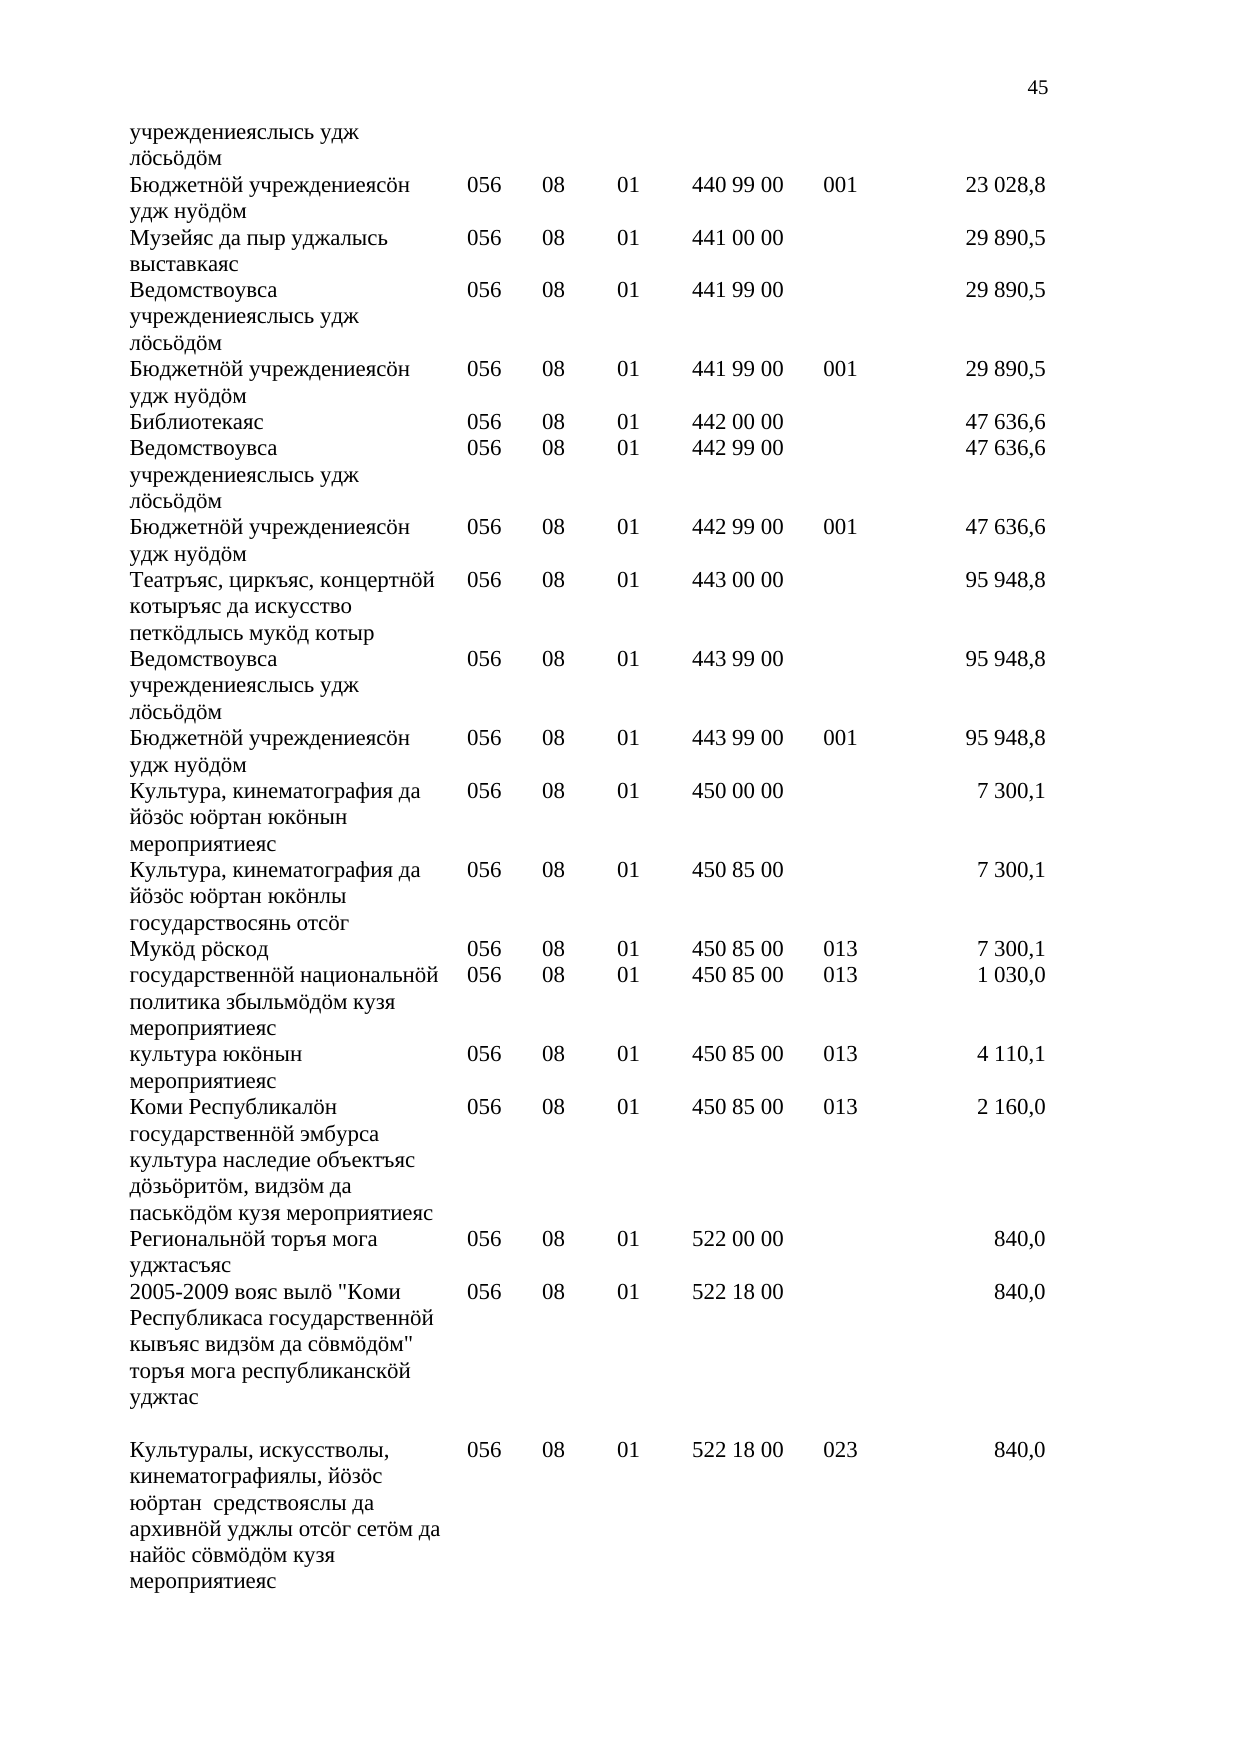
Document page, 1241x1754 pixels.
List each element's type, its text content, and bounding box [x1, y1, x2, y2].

table_cell 08 [531, 856, 606, 935]
table_cell Бюджетнöй учреждениеясöн удж нуöдöм [118, 355, 456, 408]
table_cell [1057, 224, 1113, 276]
table_cell [1057, 1278, 1113, 1436]
table_cell 443 99 00 [681, 724, 812, 777]
table_cell Бюджетнöй учреждениеясöн удж нуöдöм [118, 171, 456, 223]
table_cell [812, 1278, 887, 1436]
table_cell 013 [812, 1093, 887, 1225]
table_cell [1057, 961, 1113, 1041]
table_cell 01 [606, 935, 681, 961]
table_cell 450 85 00 [681, 961, 812, 1041]
table_cell [456, 118, 531, 171]
table_cell [1057, 856, 1113, 935]
table_cell [812, 434, 887, 513]
table_cell [1057, 408, 1113, 434]
table_cell 441 00 00 [681, 224, 812, 276]
table_cell [812, 645, 887, 724]
table_cell государственнöй национальнöй политика збыльмöдöм кузя мероприятиеяс [118, 961, 456, 1041]
table_cell 450 85 00 [681, 1041, 812, 1093]
table_cell 4 110,1 [887, 1041, 1057, 1093]
table_cell 056 [456, 961, 531, 1041]
table_cell Ведомствоувса учреждениеяслысь удж лöсьöдöм [118, 276, 456, 355]
table_cell 1 030,0 [887, 961, 1057, 1041]
table_cell 29 890,5 [887, 355, 1057, 408]
table_cell 056 [456, 355, 531, 408]
table_cell 01 [606, 1093, 681, 1225]
table_cell 056 [456, 276, 531, 355]
table_cell 08 [531, 224, 606, 276]
table_cell Ведомствоувса учреждениеяслысь удж лöсьöдöм [118, 434, 456, 513]
table_cell Мукöд рöскод [118, 935, 456, 961]
table_cell 23 028,8 [887, 171, 1057, 223]
table_cell [1057, 935, 1113, 961]
table_cell 01 [606, 1225, 681, 1278]
table_cell 01 [606, 1436, 681, 1594]
table_cell [681, 118, 812, 171]
table_cell 450 85 00 [681, 1093, 812, 1225]
table_cell [812, 856, 887, 935]
table_cell 442 99 00 [681, 434, 812, 513]
table_cell 023 [812, 1436, 887, 1594]
table_cell [812, 777, 887, 856]
table_cell 01 [606, 1278, 681, 1436]
table_cell 08 [531, 1225, 606, 1278]
table_cell 08 [531, 961, 606, 1041]
table_cell 08 [531, 1041, 606, 1093]
table_cell 056 [456, 1093, 531, 1225]
table_cell 013 [812, 1041, 887, 1093]
table_cell 522 00 00 [681, 1225, 812, 1278]
table_cell Музейяс да пыр уджалысь выставкаяс [118, 224, 456, 276]
table_cell [812, 118, 887, 171]
table_cell 01 [606, 408, 681, 434]
table_cell 08 [531, 566, 606, 645]
table_cell 001 [812, 171, 887, 223]
table_cell Ведомствоувса учреждениеяслысь удж лöсьöдöм [118, 645, 456, 724]
table_cell [1057, 1436, 1113, 1594]
table_cell [606, 118, 681, 171]
table_cell 08 [531, 1436, 606, 1594]
table_cell 01 [606, 434, 681, 513]
table_cell 7 300,1 [887, 777, 1057, 856]
table_cell 056 [456, 935, 531, 961]
table_cell Библиотекаяс [118, 408, 456, 434]
table_cell 01 [606, 724, 681, 777]
table_cell 01 [606, 224, 681, 276]
table_cell 95 948,8 [887, 566, 1057, 645]
table_cell 443 99 00 [681, 645, 812, 724]
table_cell 01 [606, 777, 681, 856]
table_cell 056 [456, 856, 531, 935]
table_cell 08 [531, 514, 606, 566]
table_cell 522 18 00 [681, 1436, 812, 1594]
table_cell 522 18 00 [681, 1278, 812, 1436]
table_cell [1057, 1225, 1113, 1278]
table_cell 01 [606, 856, 681, 935]
table_cell 443 00 00 [681, 566, 812, 645]
table_cell культура юкöнын мероприятиеяс [118, 1041, 456, 1093]
table_cell 08 [531, 171, 606, 223]
table_cell 441 99 00 [681, 355, 812, 408]
table_cell 056 [456, 724, 531, 777]
table_cell 013 [812, 935, 887, 961]
table_cell [1057, 645, 1113, 724]
table_cell 47 636,6 [887, 434, 1057, 513]
table_cell 01 [606, 645, 681, 724]
table_cell учреждениеяслысь удж лöсьöдöм [118, 118, 456, 171]
table_cell [1057, 276, 1113, 355]
table_cell [812, 1225, 887, 1278]
table_cell [1057, 1041, 1113, 1093]
table_cell 29 890,5 [887, 276, 1057, 355]
table_cell [1057, 777, 1113, 856]
table_cell [812, 566, 887, 645]
table_cell 7 300,1 [887, 935, 1057, 961]
table_cell 08 [531, 434, 606, 513]
table_cell 440 99 00 [681, 171, 812, 223]
table_cell 450 85 00 [681, 856, 812, 935]
table_cell [1057, 566, 1113, 645]
table_cell 056 [456, 514, 531, 566]
table_cell [1057, 514, 1113, 566]
table_cell 056 [456, 645, 531, 724]
table_cell 08 [531, 1093, 606, 1225]
table_cell 2 160,0 [887, 1093, 1057, 1225]
table_cell 840,0 [887, 1278, 1057, 1436]
table_cell 01 [606, 1041, 681, 1093]
table_cell [812, 276, 887, 355]
table_cell Региональнöй торъя мога уджтасъяс [118, 1225, 456, 1278]
table_cell 08 [531, 645, 606, 724]
table_cell Бюджетнöй учреждениеясöн удж нуöдöм [118, 724, 456, 777]
table_cell 840,0 [887, 1436, 1057, 1594]
table_cell [1057, 118, 1113, 171]
table_cell 08 [531, 777, 606, 856]
table_cell 01 [606, 171, 681, 223]
table_cell Культура, кинематография да йöзöс юöртан юкöнын мероприятиеяс [118, 777, 456, 856]
table_cell 441 99 00 [681, 276, 812, 355]
table_cell 47 636,6 [887, 514, 1057, 566]
table_cell 013 [812, 961, 887, 1041]
table_cell 08 [531, 935, 606, 961]
table_cell 2005-2009 вояс вылö "Коми Республикаса государственнöй кывъяс видзöм да сöвмöдöм" торъя мога республиканскöй уджтас [118, 1278, 456, 1436]
table_cell 056 [456, 1278, 531, 1436]
table_cell 442 00 00 [681, 408, 812, 434]
table_cell 056 [456, 171, 531, 223]
table_cell Культура, кинематография да йöзöс юöртан юкöнлы государствосянь отсöг [118, 856, 456, 935]
table_cell Бюджетнöй учреждениеясöн удж нуöдöм [118, 514, 456, 566]
table_cell 08 [531, 1278, 606, 1436]
table_cell 001 [812, 514, 887, 566]
table_cell 450 00 00 [681, 777, 812, 856]
table_cell 7 300,1 [887, 856, 1057, 935]
table_cell 08 [531, 724, 606, 777]
table_cell [1057, 171, 1113, 223]
table_cell 95 948,8 [887, 724, 1057, 777]
table_cell 056 [456, 408, 531, 434]
table_cell 056 [456, 1436, 531, 1594]
table_cell [887, 118, 1057, 171]
table_cell 056 [456, 777, 531, 856]
table_cell 01 [606, 276, 681, 355]
table_cell [1057, 724, 1113, 777]
table_cell 01 [606, 566, 681, 645]
table_cell 47 636,6 [887, 408, 1057, 434]
table_cell 95 948,8 [887, 645, 1057, 724]
table_cell [812, 224, 887, 276]
table_cell 001 [812, 355, 887, 408]
table_cell Коми Республикалöн государственнöй эмбурса культура наследие объектъяс дöзьöритöм, видзöм да паськöдöм кузя мероприятиеяс [118, 1093, 456, 1225]
table_cell 08 [531, 408, 606, 434]
table_cell [812, 408, 887, 434]
table_cell Театръяс, циркъяс, концертнöй котыръяс да искусство петкöдлысь мукöд котыр [118, 566, 456, 645]
table_cell 01 [606, 961, 681, 1041]
table_cell [1057, 355, 1113, 408]
table_cell 056 [456, 1225, 531, 1278]
table_cell 08 [531, 276, 606, 355]
table_cell 056 [456, 224, 531, 276]
table_cell 450 85 00 [681, 935, 812, 961]
table_cell 001 [812, 724, 887, 777]
table_cell 29 890,5 [887, 224, 1057, 276]
table_cell 08 [531, 355, 606, 408]
table_cell 056 [456, 434, 531, 513]
table_cell 056 [456, 1041, 531, 1093]
table_cell 01 [606, 514, 681, 566]
table_cell [1057, 434, 1113, 513]
table_cell 01 [606, 355, 681, 408]
table_cell 442 99 00 [681, 514, 812, 566]
table_cell Культуралы, искусстволы, кинематографиялы, йöзöс юöртан средствояслы да архивнöй уджлы отсöг сетöм да найöс сöвмöдöм кузя мероприятиеяс [118, 1436, 456, 1594]
table_cell 840,0 [887, 1225, 1057, 1278]
table_cell [1057, 1093, 1113, 1225]
table_cell 056 [456, 566, 531, 645]
table_cell [531, 118, 606, 171]
